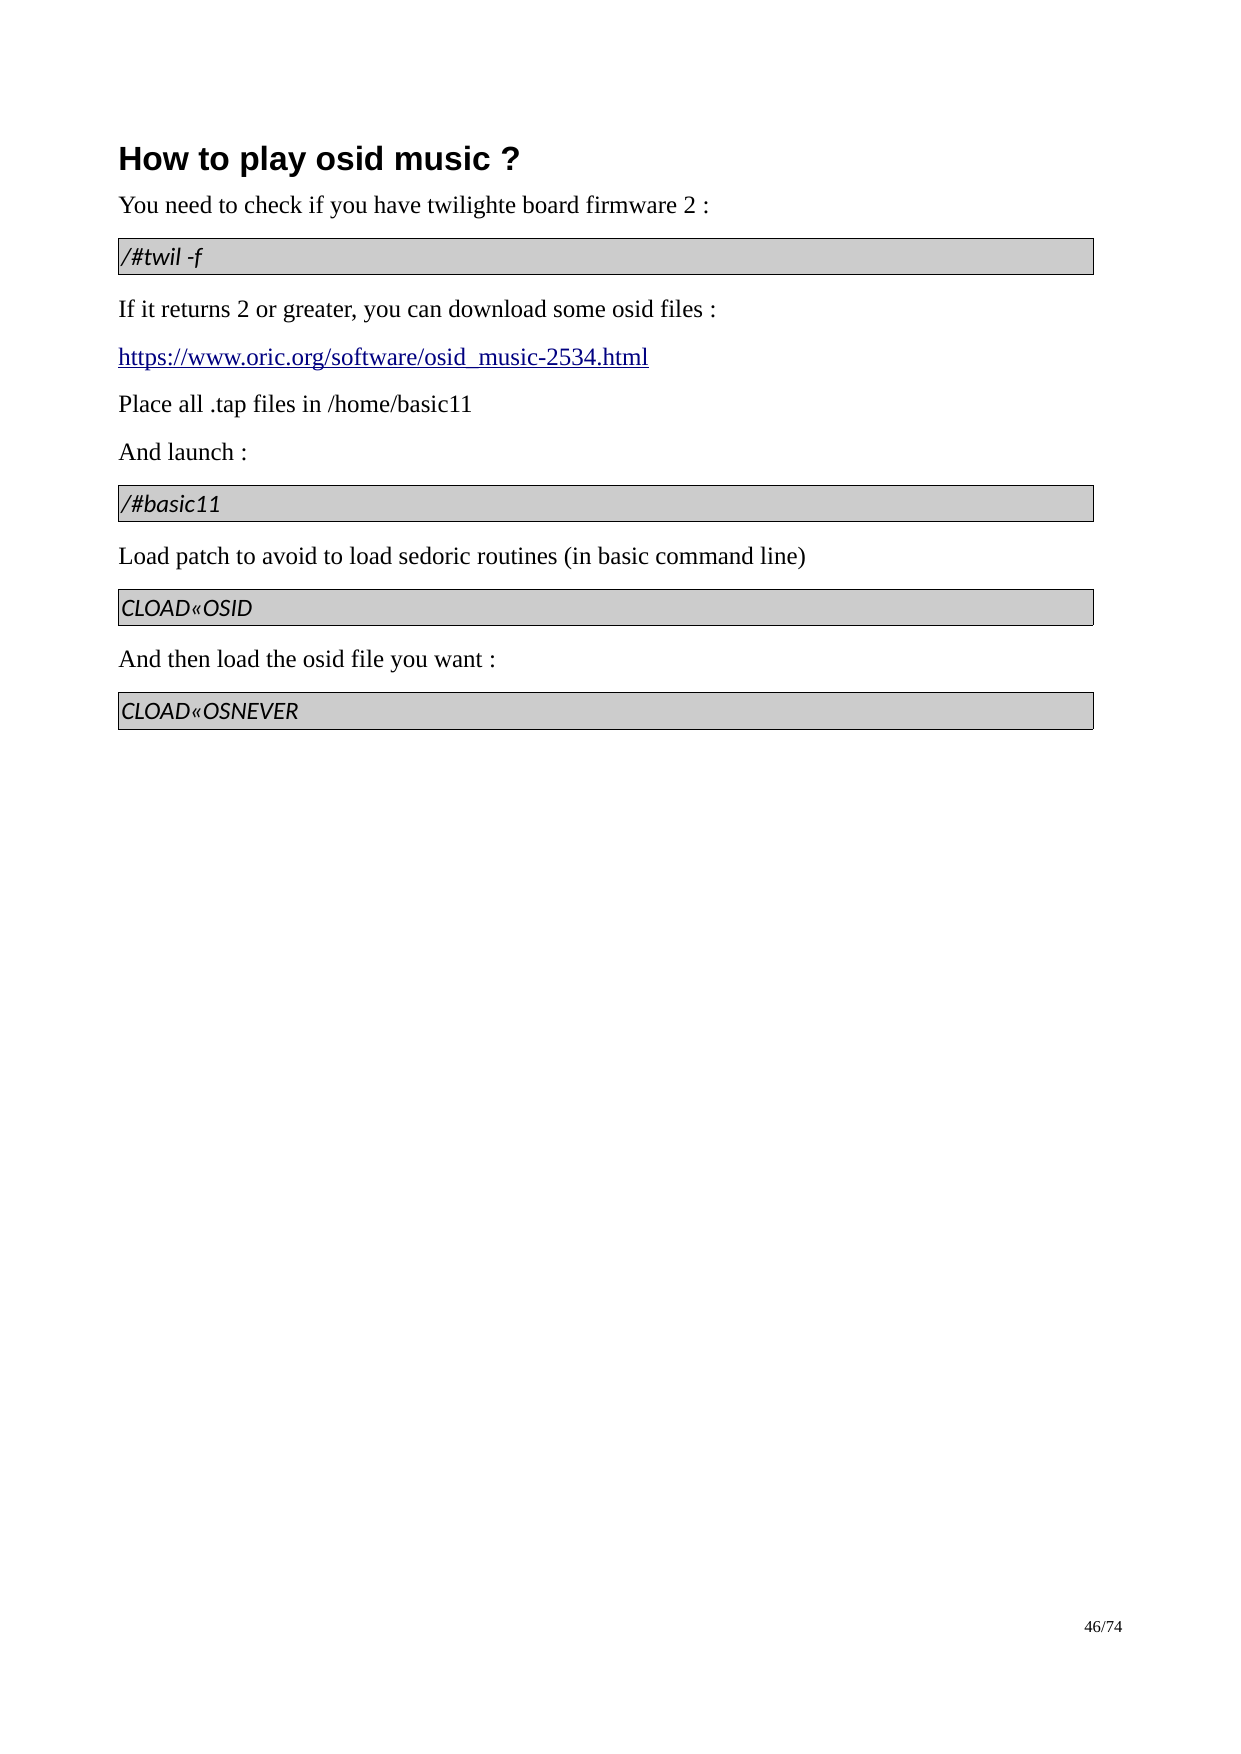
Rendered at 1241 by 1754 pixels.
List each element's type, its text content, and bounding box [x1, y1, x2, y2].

subtitle How to play osid music ? [118, 139, 1122, 178]
text Place all .tap files in /home/basic11 [118, 389, 1122, 418]
text https://www.oric.org/software/osid_music-2534.html [118, 342, 1122, 370]
text If it returns 2 or greater, you can download some osid files : [118, 294, 1122, 322]
text CLOAD«OSID [119, 590, 1093, 625]
text /#twil -f [119, 239, 1093, 274]
text You need to check if you have twilighte board firmware 2 : [118, 190, 1122, 219]
text And launch : [118, 437, 1122, 466]
text /#basic11 [119, 486, 1093, 521]
text Load patch to avoid to load sedoric routines (in basic command line) [118, 541, 1122, 569]
text And then load the osid file you want : [118, 644, 1122, 673]
text CLOAD«OSNEVER [119, 693, 1093, 729]
